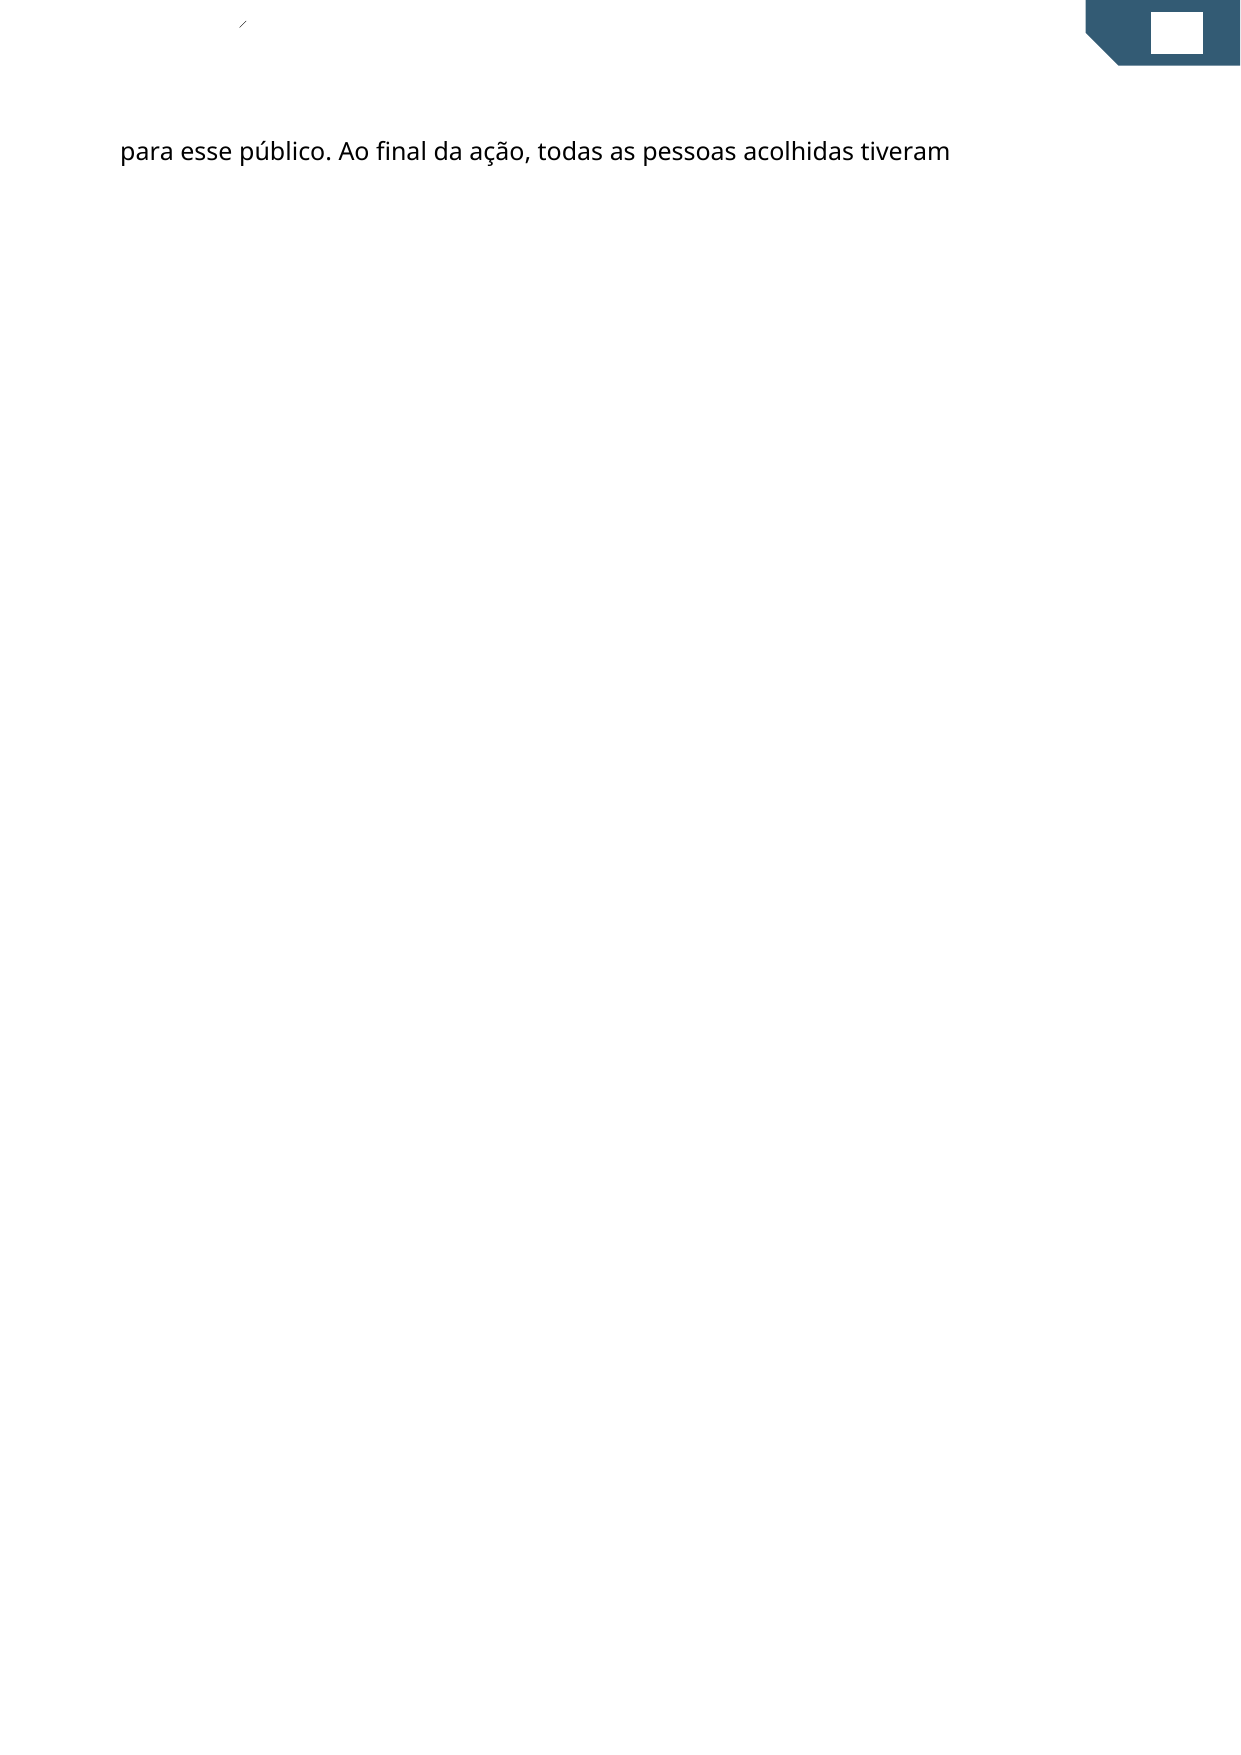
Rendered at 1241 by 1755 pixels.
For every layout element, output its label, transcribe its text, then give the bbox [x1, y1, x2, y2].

text para esse público. Ao final da ação, todas as pessoas acolhidas tiveram [120, 134, 1116, 168]
